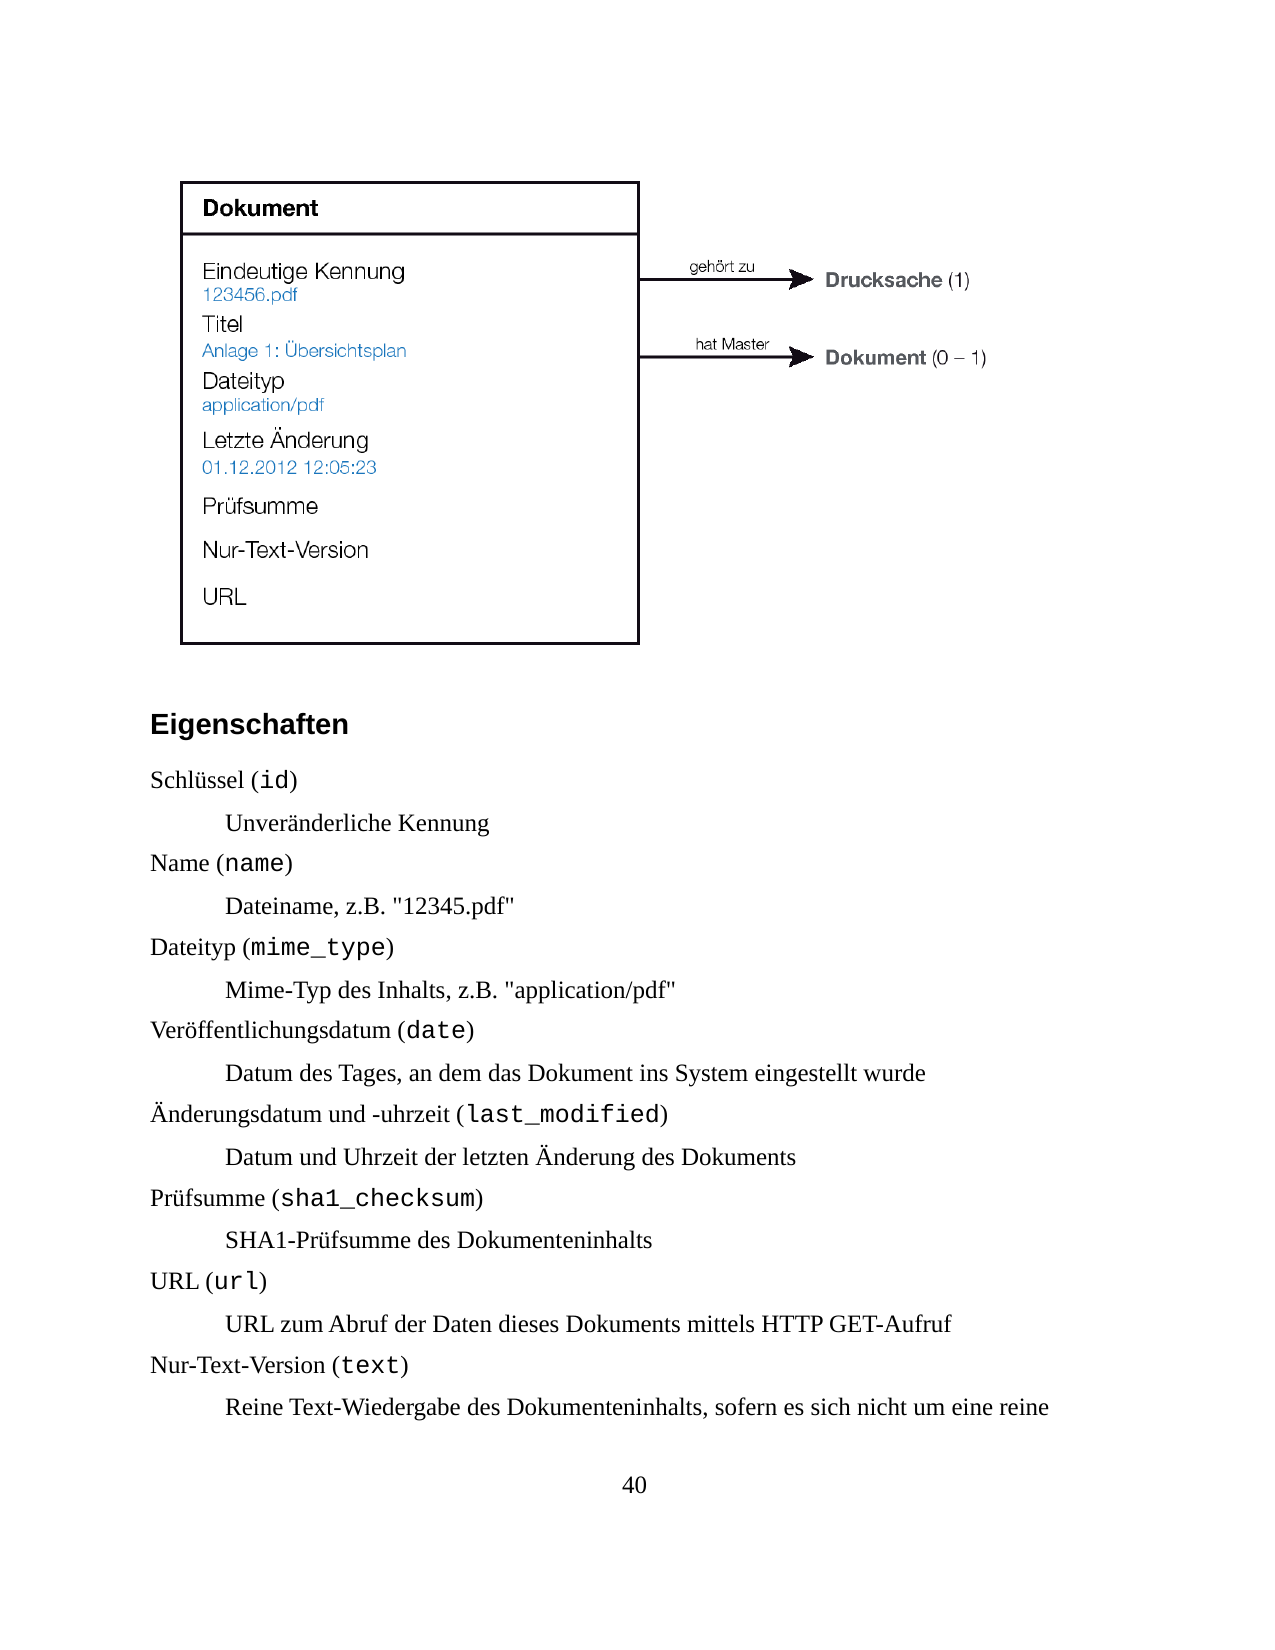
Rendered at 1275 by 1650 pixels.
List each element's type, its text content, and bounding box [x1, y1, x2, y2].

text Datum des Tages, an dem das Dokument ins System eingestellt wurde [225, 1058, 1125, 1087]
text Nur-Text-Version (text) [150, 1350, 1125, 1381]
text Datum und Uhrzeit der letzten Änderung des Dokuments [225, 1142, 1125, 1171]
text Schlüssel (id) [150, 765, 1125, 796]
text Unveränderliche Kennung [225, 808, 1125, 836]
picture [150, 150, 1111, 673]
text Änderungsdatum und -uhrzeit (last_modified) [150, 1099, 1125, 1130]
text Dateiname, z.B. "12345.pdf" [225, 891, 1125, 920]
text Veröffentlichungsdatum (date) [150, 1016, 1125, 1046]
text Mime-Typ des Inhalts, z.B. "application/pdf" [225, 975, 1125, 1003]
text SHA1-Prüfsumme des Dokumenteninhalts [225, 1225, 1125, 1254]
text Reine Text-Wiedergabe des Dokumenteninhalts, sofern es sich nicht um eine reine [225, 1392, 1125, 1421]
text Dateityp (mime_type) [150, 932, 1125, 963]
text Prüfsumme (sha1_checksum) [150, 1183, 1125, 1213]
text URL (url) [150, 1266, 1125, 1297]
text URL zum Abruf der Daten dieses Dokuments mittels HTTP GET-Aufruf [225, 1309, 1125, 1338]
subtitle Eigenschaften [150, 707, 1125, 740]
text Name (name) [150, 848, 1125, 879]
